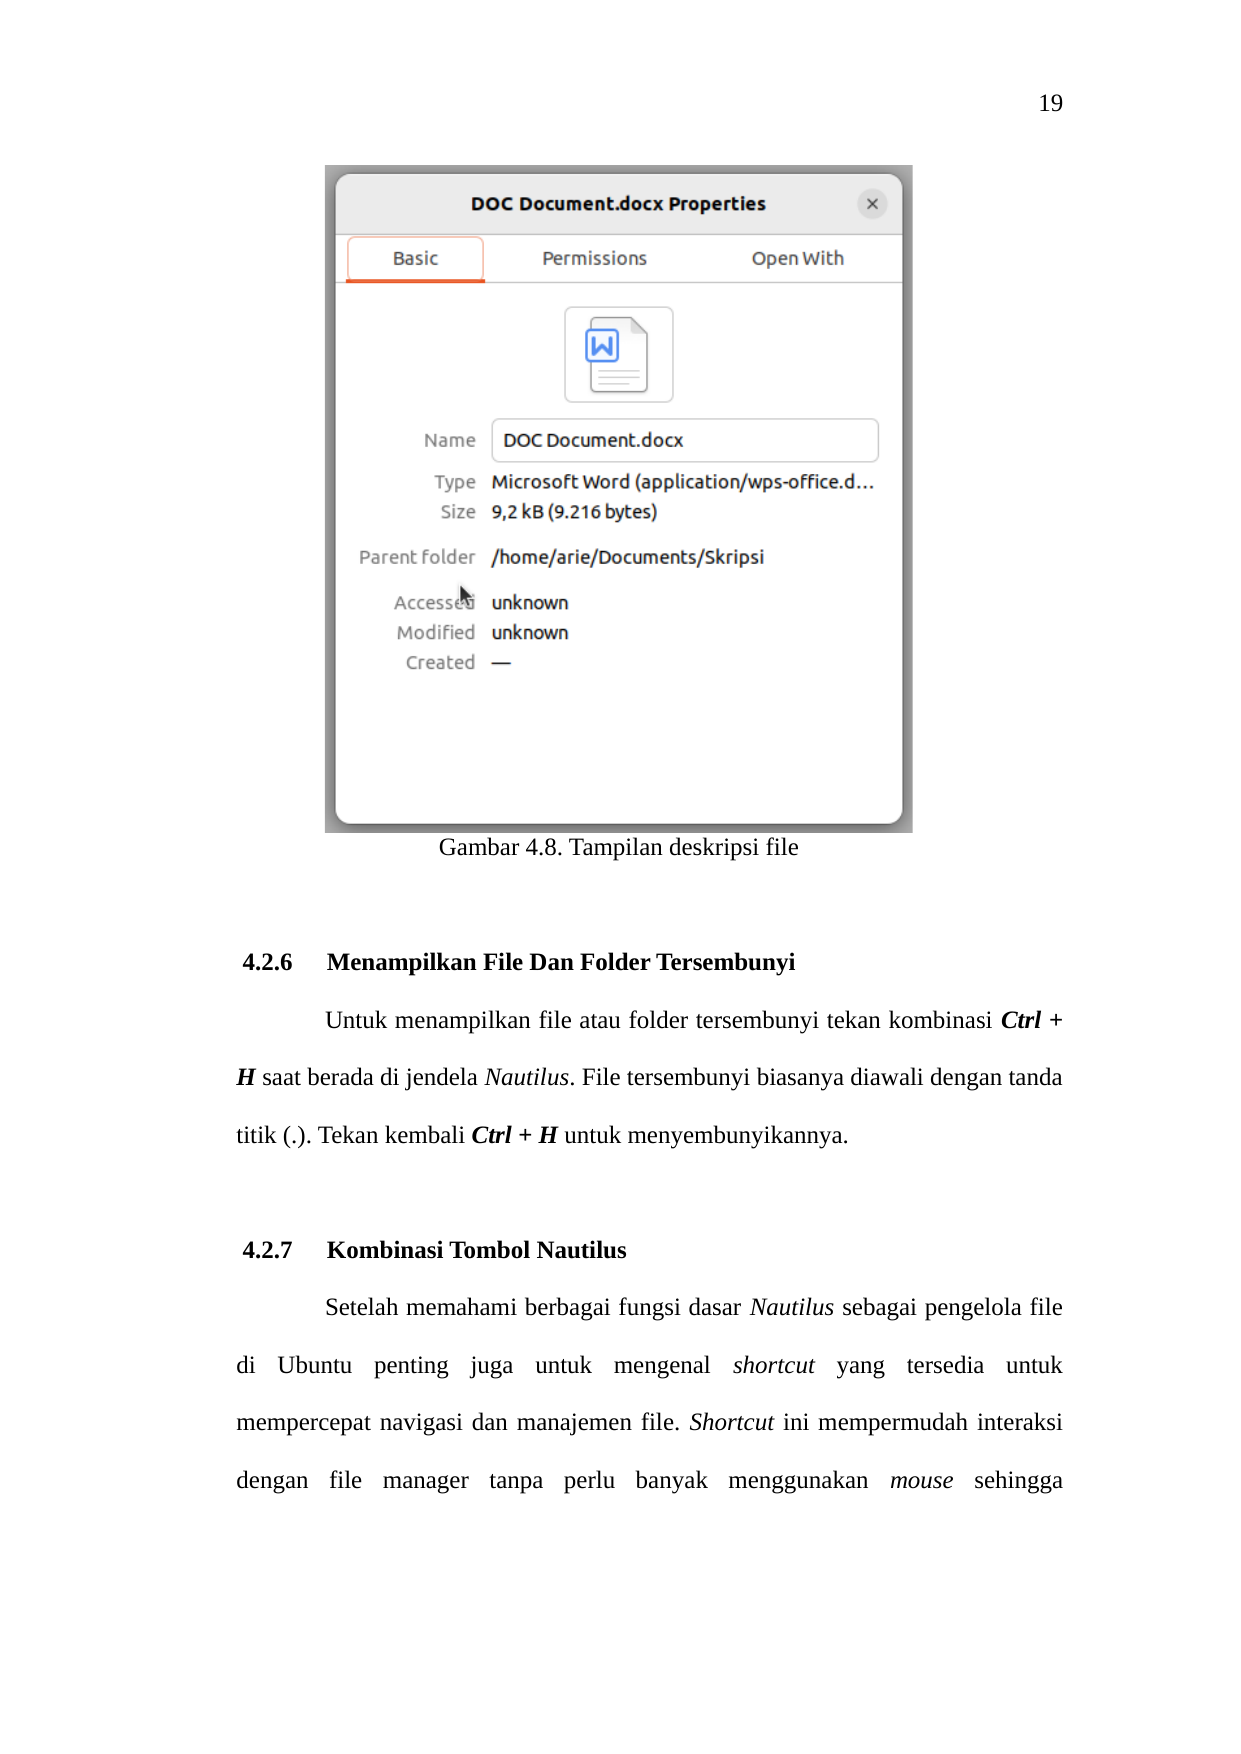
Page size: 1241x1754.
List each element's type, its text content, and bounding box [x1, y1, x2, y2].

text Gambar 4.8. Tampilan deskripsi file [325, 833, 913, 861]
picture [324, 165, 913, 833]
text Setelah memahami berbagai fungsi dasar Nautilus sebagai pengelola file di Ubuntu penting juga untuk mengenal shortcut yang tersedia untuk mempercepat navigasi dan manajemen file. Shortcut ini mempermudah interaksi dengan file manager tanpa perlu banyak menggunakan mouse sehingga [236, 1292, 1063, 1494]
subtitle Kombinasi Tombol Nautilus [236, 1235, 1063, 1264]
subtitle Menampilkan File dan Folder Tersembunyi [236, 947, 1063, 976]
text Untuk menampilkan file atau folder tersembunyi tekan kombinasi Ctrl + H saat berada di jendela Nautilus. File tersembunyi biasanya diawali dengan tanda titik (.). Tekan kembali Ctrl + H untuk menyembunyikannya. [236, 1005, 1063, 1149]
